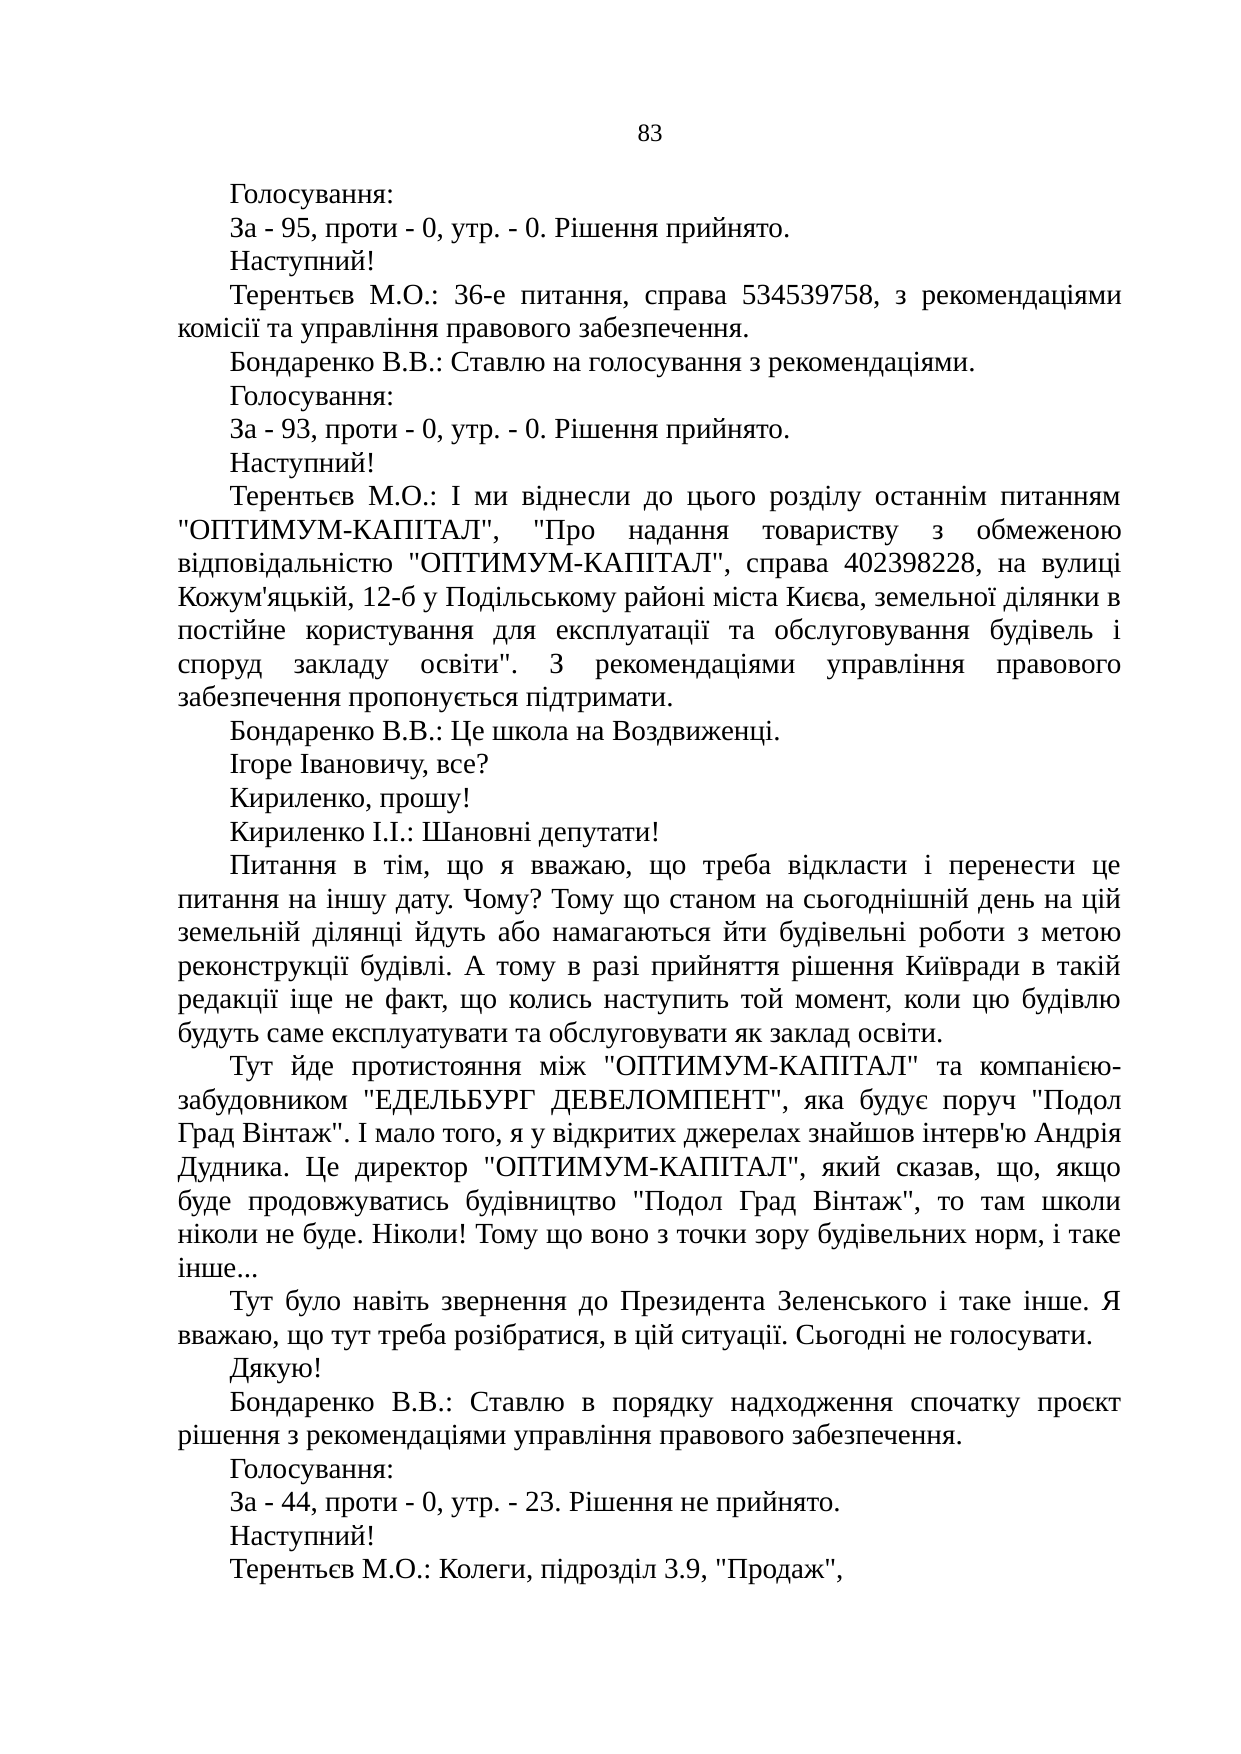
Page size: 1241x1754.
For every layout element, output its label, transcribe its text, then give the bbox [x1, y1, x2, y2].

text За - 44, проти - 0, утр. - 23. Рішення не прийнято. [177, 1484, 1122, 1518]
text Питання в тім, що я вважаю, що треба відкласти і перенести це питання на іншу дату. Чому? Тому що станом на сьогоднішній день на цій земельній ділянці йдуть або намагаються йти будівельні роботи з метою реконструкції будівлі. А тому в разі прийняття рішення Київради в такій редакції іще не факт, що колись наступить той момент, коли цю будівлю будуть саме експлуатувати та обслуговувати як заклад освіти. [177, 847, 1122, 1048]
text Наступний! [177, 445, 1122, 478]
text Терентьєв М.О.: Колеги, підрозділ 3.9, "Продаж", [177, 1552, 1122, 1585]
text Кириленко, прошу! [177, 780, 1122, 814]
text Голосування: [177, 378, 1122, 411]
text Голосування: [177, 1451, 1122, 1484]
text За - 93, проти - 0, утр. - 0. Рішення прийнято. [177, 411, 1122, 445]
text Терентьєв М.О.: І ми віднесли до цього розділу останнім питанням "ОПТИМУМ-КАПІТАЛ", "Про надання товариству з обмеженою відповідальністю "ОПТИМУМ-КАПІТАЛ", справа 402398228, на вулиці Кожум'яцькій, 12-б у Подільському районі міста Києва, земельної ділянки в постійне користування для експлуатації та обслуговування будівель і споруд закладу освіти". З рекомендаціями управління правового забезпечення пропонується підтримати. [177, 478, 1122, 713]
text Дякую! [177, 1350, 1122, 1384]
text Голосування: [177, 176, 1122, 210]
text Бондаренко В.В.: Ставлю в порядку надходження спочатку проєкт рішення з рекомендаціями управління правового забезпечення. [177, 1384, 1122, 1451]
text Наступний! [177, 1518, 1122, 1552]
text Тут було навіть звернення до Президента Зеленського і таке інше. Я вважаю, що тут треба розібратися, в цій ситуації. Сьогодні не голосувати. [177, 1283, 1122, 1350]
text Терентьєв М.О.: 36-е питання, справа 534539758, з рекомендаціями комісії та управління правового забезпечення. [177, 277, 1122, 344]
text Тут йде протистояння між "ОПТИМУМ-КАПІТАЛ" та компанією-забудовником "ЕДЕЛЬБУРГ ДЕВЕЛОМПЕНТ", яка будує поруч "Подол Град Вінтаж". І мало того, я у відкритих джерелах знайшов інтерв'ю Андрія Дудника. Це директор "ОПТИМУМ-КАПІТАЛ", який сказав, що, якщо буде продовжуватись будівництво "Подол Град Вінтаж", то там школи ніколи не буде. Ніколи! Тому що воно з точки зору будівельних норм, і таке інше... [177, 1048, 1122, 1283]
text Наступний! [177, 243, 1122, 277]
text Бондаренко В.В.: Ставлю на голосування з рекомендаціями. [177, 344, 1122, 378]
text Бондаренко В.В.: Це школа на Воздвиженці. [177, 713, 1122, 747]
text Кириленко І.І.: Шановні депутати! [177, 814, 1122, 847]
text За - 95, проти - 0, утр. - 0. Рішення прийнято. [177, 210, 1122, 243]
text Ігоре Івановичу, все? [177, 747, 1122, 780]
